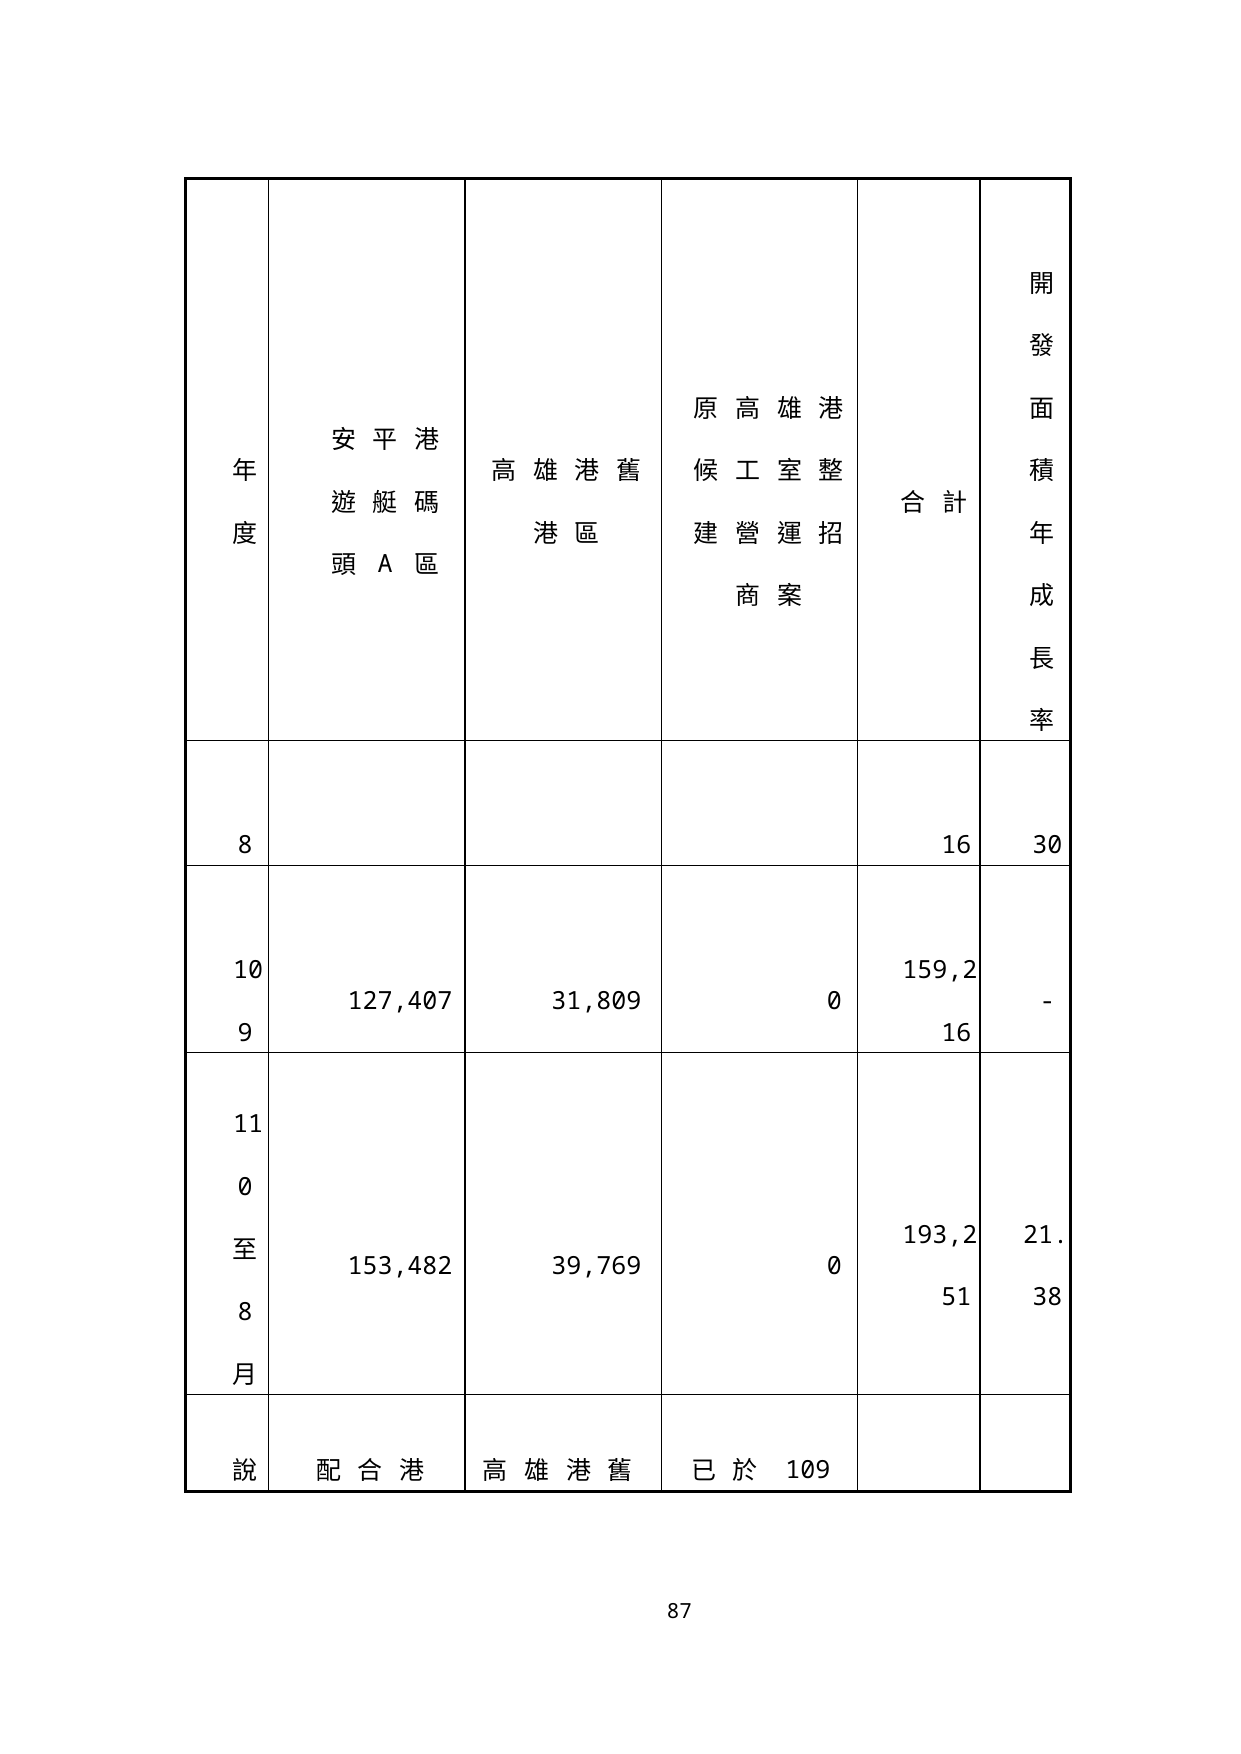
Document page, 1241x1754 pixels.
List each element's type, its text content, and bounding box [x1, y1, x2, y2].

table_cell 39,769 [466, 1053, 661, 1394]
table_cell 153,482 [269, 1053, 464, 1394]
table_cell 高雄港舊 [466, 1395, 661, 1490]
table_cell 說 [187, 1395, 268, 1490]
table_cell 21.38 [981, 1053, 1069, 1394]
table_cell [858, 1395, 979, 1490]
table_header 原高雄港候工室整建營運招商案 [662, 180, 857, 740]
table_header 年度 [187, 180, 268, 740]
table_cell 配合港 [269, 1395, 464, 1490]
table_header 合計 [858, 180, 979, 740]
table_cell 8 [187, 741, 268, 865]
table_cell [662, 741, 857, 865]
table_header 安平港遊艇碼頭A區 [269, 180, 464, 740]
table_header 開發面積年成長率 [981, 180, 1069, 740]
table_cell 已於109 [662, 1395, 857, 1490]
table_cell 30 [981, 741, 1069, 865]
table_cell 109 [187, 866, 268, 1052]
table_cell - [981, 866, 1069, 1052]
table_cell 127,407 [269, 866, 464, 1052]
table_cell 110至8月 [187, 1053, 268, 1394]
table_cell 0 [662, 866, 857, 1052]
table_cell [269, 741, 464, 865]
table_cell 16 [858, 741, 979, 865]
table_cell 159,216 [858, 866, 979, 1052]
table_cell [981, 1395, 1069, 1490]
table_cell 0 [662, 1053, 857, 1394]
table_cell 193,251 [858, 1053, 979, 1394]
table_cell 31,809 [466, 866, 661, 1052]
table_cell [466, 741, 661, 865]
table_header 高雄港舊港區 [466, 180, 661, 740]
